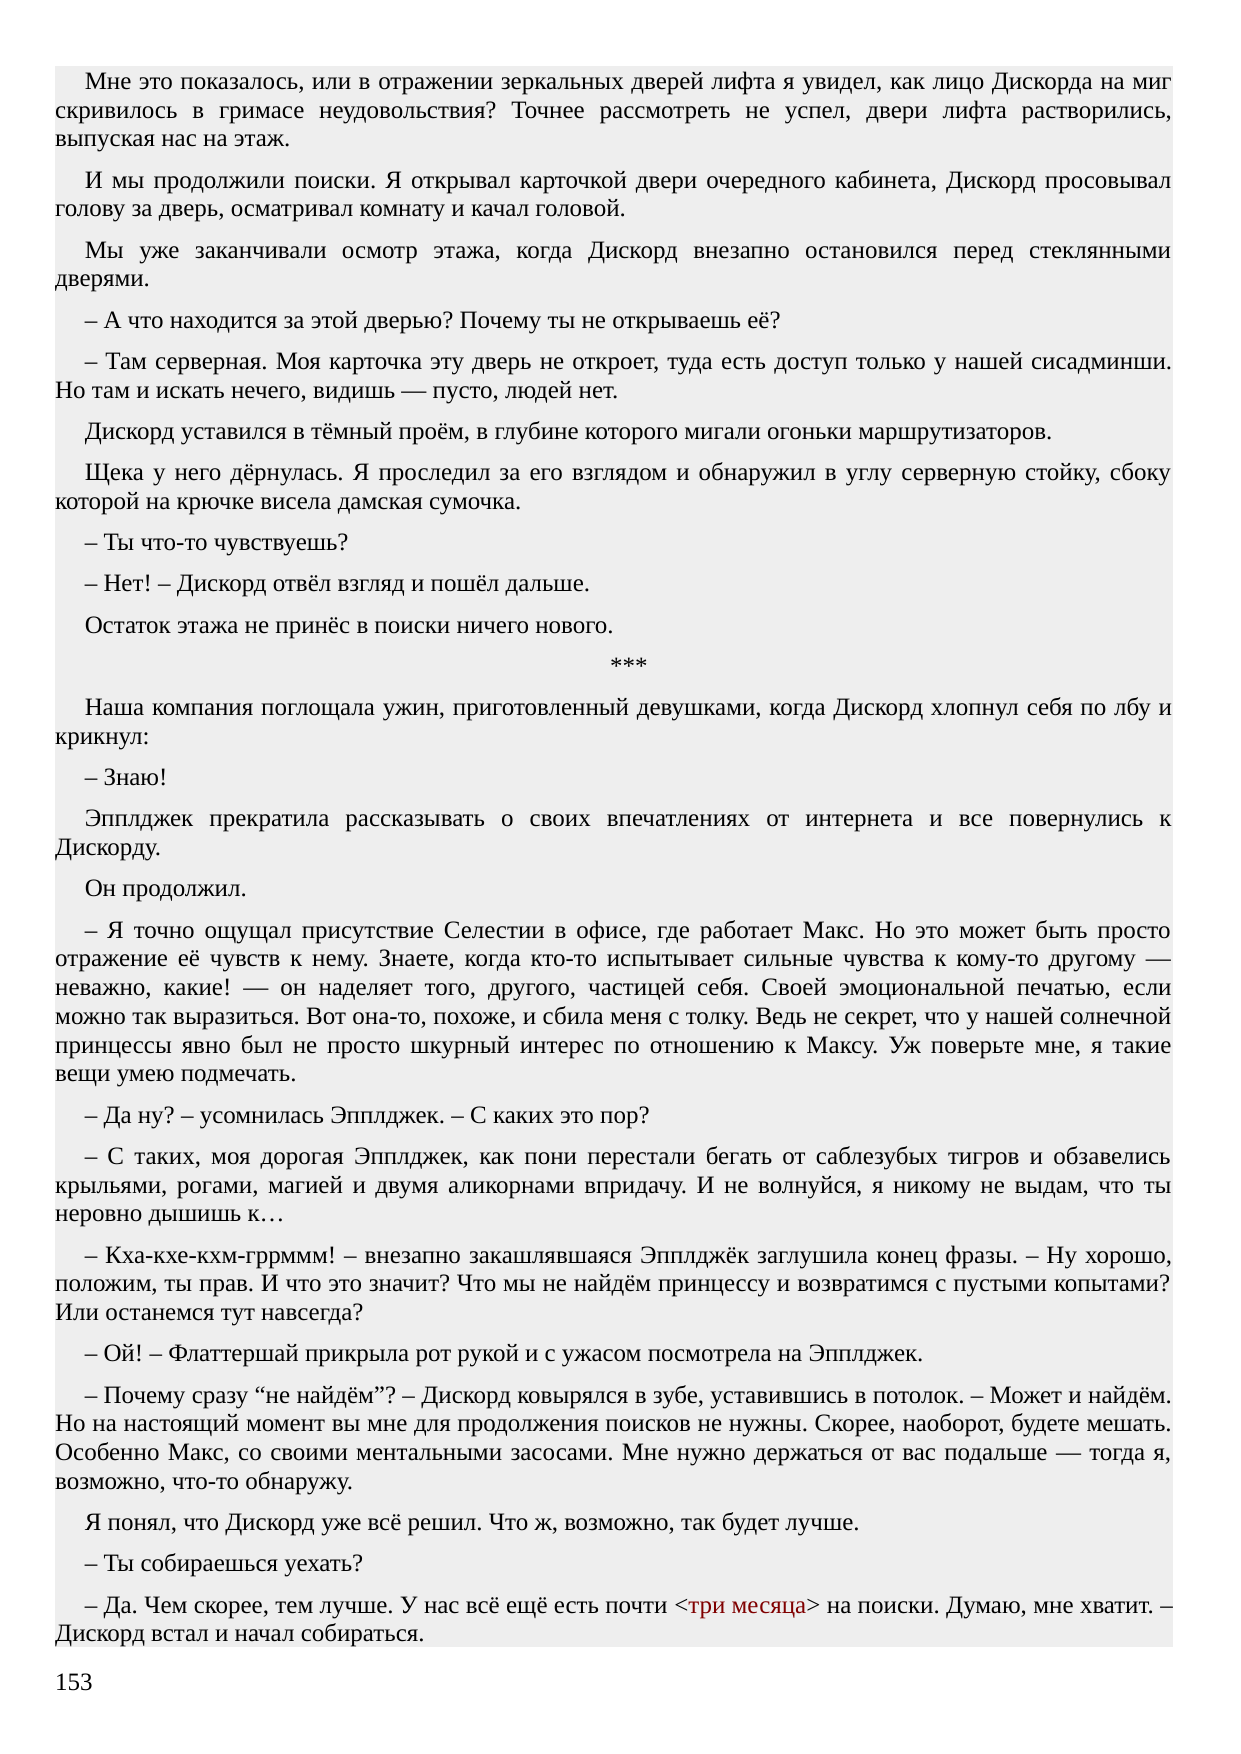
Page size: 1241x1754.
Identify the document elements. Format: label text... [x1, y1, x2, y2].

text Я понял, что Дискорд уже всё решил. Что ж, возможно, так будет лучше. [55, 1507, 1173, 1536]
text – А что находится за этой дверью? Почему ты не открываешь её? [55, 305, 1173, 333]
text – Кха-кхе-кхм-гррммм! – внезапно закашлявшаяся Эпплджёк заглушила конец фразы. – Ну хорошо, положим, ты прав. И что это значит? Что мы не найдём принцессу и возвратимся с пустыми копытами? Или останемся тут навсегда? [55, 1240, 1173, 1326]
text – Там серверная. Моя карточка эту дверь не откроет, туда есть доступ только у нашей сисадминши. Но там и искать нечего, видишь — пусто, людей нет. [55, 346, 1173, 403]
text – С таких, моя дорогая Эпплджек, как пони перестали бегать от саблезубых тигров и обзавелись крыльями, рогами, магией и двумя аликорнами впридачу. И не волнуйся, я никому не выдам, что ты неровно дышишь к… [55, 1141, 1173, 1227]
text – Почему сразу “не найдём”? – Дискорд ковырялся в зубе, уставившись в потолок. – Может и найдём. Но на настоящий момент вы мне для продолжения поисков не нужны. Скорее, наоборот, будете мешать. Особенно Макс, со своими ментальными засосами. Мне нужно держаться от вас подальше — тогда я, возможно, что-то обнаружу. [55, 1380, 1173, 1495]
text Наша компания поглощала ужин, приготовленный девушками, когда Дискорд хлопнул себя по лбу и крикнул: [55, 692, 1173, 750]
text Щека у него дёрнулась. Я проследил за его взглядом и обнаружил в углу серверную стойку, сбоку которой на крючке висела дамская сумочка. [55, 457, 1173, 515]
text И мы продолжили поиски. Я открывал карточкой двери очередного кабинета, Дискорд просовывал голову за дверь, осматривал комнату и качал головой. [55, 165, 1173, 222]
text – Ты что-то чувствуешь? [55, 527, 1173, 556]
text Дискорд уставился в тёмный проём, в глубине которого мигали огоньки маршрутизаторов. [55, 416, 1173, 445]
text Остаток этажа не принёс в поиски ничего нового. [55, 610, 1173, 638]
text – Да. Чем скорее, тем лучше. У нас всё ещё есть почти <три месяца> на поиски. Думаю, мне хватит. – Дискорд встал и начал собираться. [55, 1590, 1173, 1647]
text – Ты собираешься уехать? [55, 1548, 1173, 1577]
text – Да ну? – усомнилась Эпплджек. – С каких это пор? [55, 1100, 1173, 1128]
text Мы уже заканчивали осмотр этажа, когда Дискорд внезапно остановился перед стеклянными дверями. [55, 235, 1173, 292]
text Мне это показалось, или в отражении зеркальных дверей лифта я увидел, как лицо Дискорда на миг скривилось в гримасе неудовольствия? Точнее рассмотреть не успел, двери лифта растворились, выпуская нас на этаж. [55, 66, 1173, 152]
text Он продолжил. [55, 873, 1173, 902]
text – Ой! – Флаттершай прикрыла рот рукой и с ужасом посмотрела на Эпплджек. [55, 1338, 1173, 1367]
text – Знаю! [55, 762, 1173, 791]
text – Я точно ощущал присутствие Селестии в офисе, где работает Макс. Но это может быть просто отражение её чувств к нему. Знаете, когда кто-то испытывает сильные чувства к кому-то другому — неважно, какие! — он наделяет того, другого, частицей себя. Своей эмоциональной печатью, если можно так выразиться. Вот она-то, похоже, и сбила меня с толку. Ведь не секрет, что у нашей солнечной принцессы явно был не просто шкурный интерес по отношению к Максу. Уж поверьте мне, я такие вещи умею подмечать. [55, 915, 1173, 1087]
text Эпплджек прекратила рассказывать о своих впечатлениях от интернета и все повернулись к Дискорду. [55, 803, 1173, 861]
text – Нет! – Дискорд отвёл взгляд и пошёл дальше. [55, 568, 1173, 597]
text *** [55, 651, 1173, 680]
